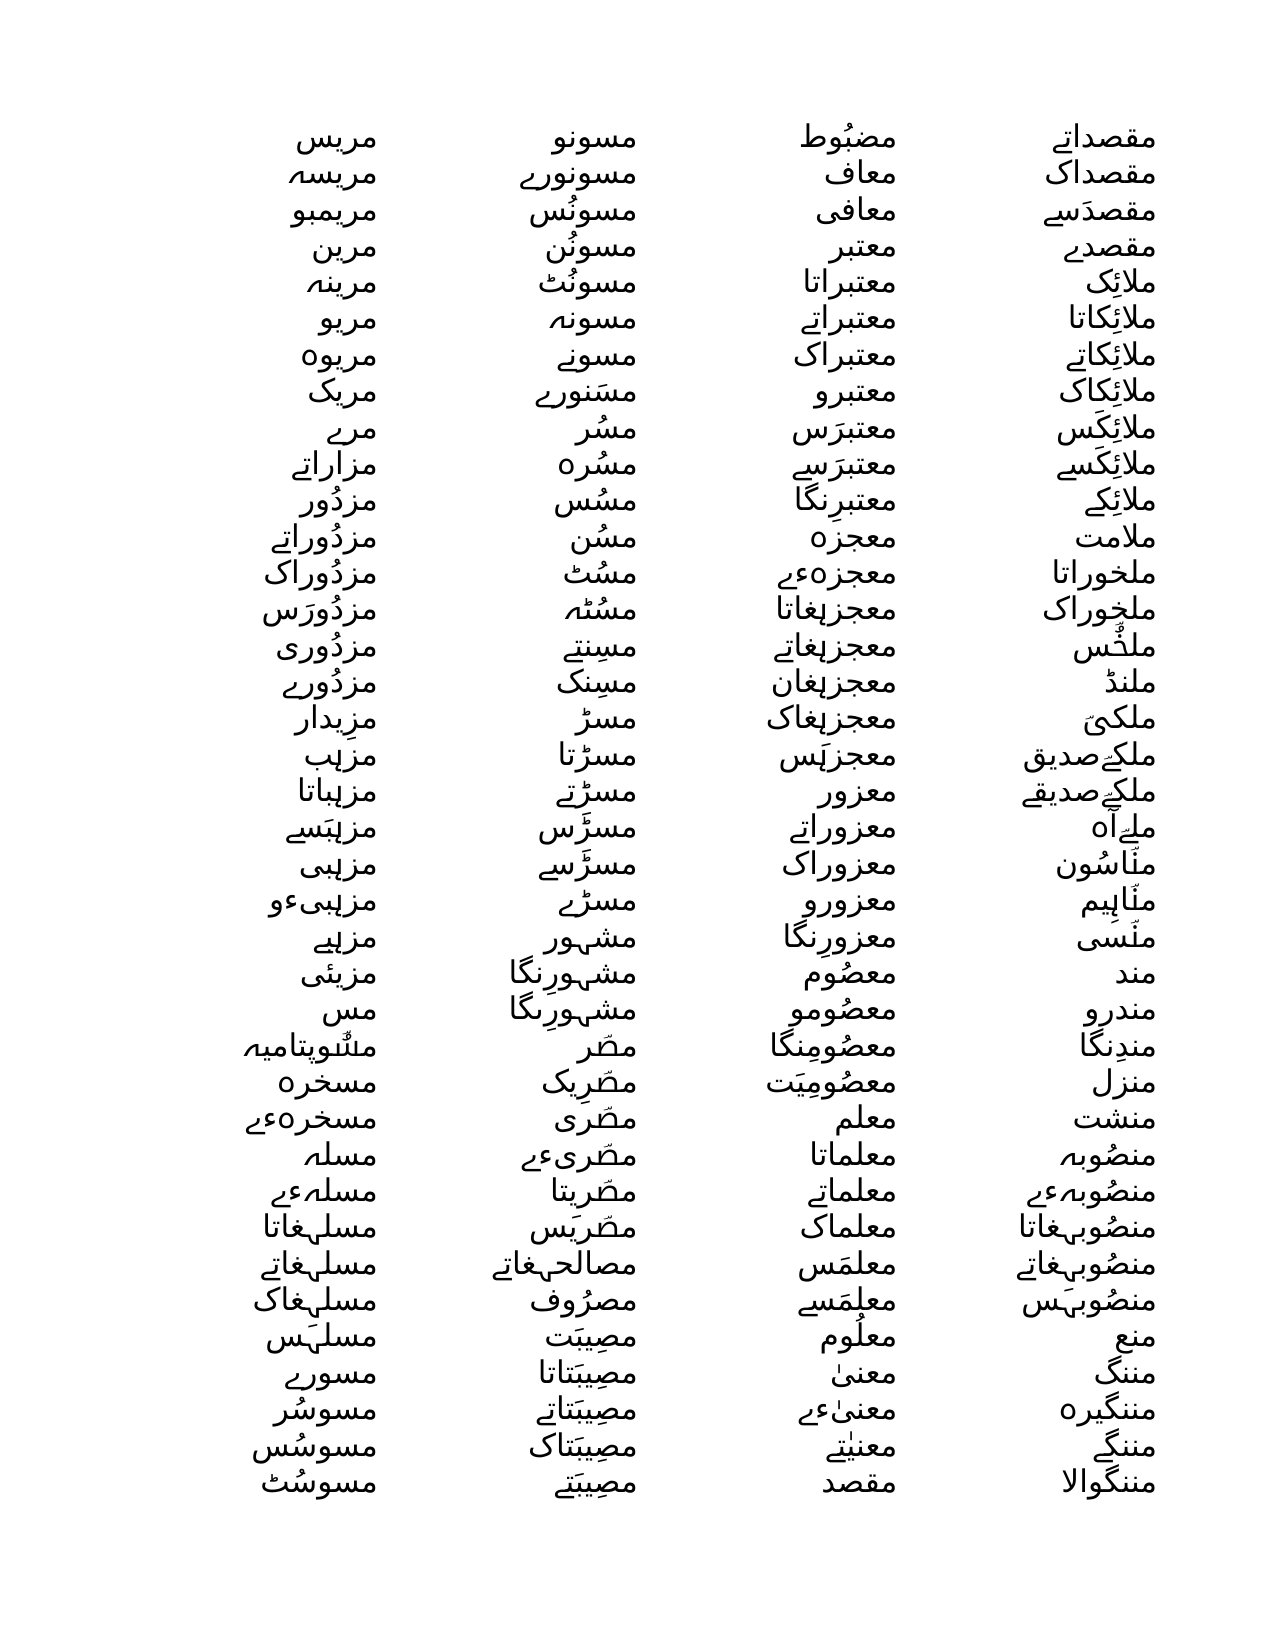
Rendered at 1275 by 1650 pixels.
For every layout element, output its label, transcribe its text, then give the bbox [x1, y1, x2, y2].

text مزہبی [118, 845, 378, 882]
text مسونے [378, 336, 637, 373]
text مسُرہ [378, 445, 637, 482]
text مند [897, 954, 1157, 991]
text معافی [637, 191, 897, 227]
text مندِنگا [897, 1027, 1157, 1063]
text مصالحہ​غاتے [378, 1245, 637, 1281]
text معتبرَسے [637, 445, 897, 482]
text مقصداتے [897, 118, 1157, 154]
text مسورے [118, 1354, 378, 1391]
text منصُوبہ​َس [897, 1281, 1157, 1318]
text مصؔری​تا [378, 1172, 637, 1209]
text مضبُوط [637, 118, 897, 154]
text مزہبَسے [118, 809, 378, 845]
text مشہورِںگا [378, 991, 637, 1027]
text مزِیدار [118, 700, 378, 736]
text ملخُؔس [897, 627, 1157, 663]
text مسونورے [378, 154, 637, 191]
text منؔسی [897, 918, 1157, 954]
text معصُومِیَت [637, 1063, 897, 1100]
text مریو [118, 300, 378, 336]
text مس [118, 991, 378, 1027]
text ملخوراک [897, 591, 1157, 627]
text مننگ [897, 1354, 1157, 1391]
text مسخرہ [118, 1063, 378, 1100]
text معتبرَس [637, 409, 897, 445]
text ملکیؔ [897, 700, 1157, 736]
text مسوسُر [118, 1391, 378, 1427]
text معتبراتے [637, 300, 897, 336]
text ملامت [897, 518, 1157, 554]
text مسلہ​ءے [118, 1172, 378, 1209]
text معزورِنگا [637, 918, 897, 954]
text معنیٰ​ءے [637, 1391, 897, 1427]
text مصِیبَت [378, 1318, 637, 1354]
text معجزہ​غاک [637, 700, 897, 736]
text معصُومو [637, 991, 897, 1027]
text مشہورِنگا [378, 954, 637, 991]
text مسُن [378, 518, 637, 554]
text مننگ​والا [897, 1463, 1157, 1499]
text ملائِکے [897, 482, 1157, 518]
text منصُوبہ​ءے [897, 1172, 1157, 1209]
text ملنڈ [897, 663, 1157, 700]
text مقصدَسے [897, 191, 1157, 227]
text مریسہ [118, 154, 378, 191]
text معزوراتے [637, 809, 897, 845]
text مصِیبَتاتے [378, 1391, 637, 1427]
text ملائِکَس [897, 409, 1157, 445]
text مسِنتے [378, 627, 637, 663]
text معتبراتا [637, 263, 897, 300]
text مریمبو [118, 191, 378, 227]
text ملائِکاک [897, 373, 1157, 409]
text مسڑ [378, 700, 637, 736]
text معتبر [637, 227, 897, 263]
text مریوہ [118, 336, 378, 373]
text مقصد [637, 1463, 897, 1499]
text معلماتا [637, 1136, 897, 1172]
text مزدُوراک [118, 554, 378, 591]
text معلم [637, 1100, 897, 1136]
text مسلہ​غاتا [118, 1209, 378, 1245]
text معنیٰ [637, 1354, 897, 1391]
text مصرُوف [378, 1281, 637, 1318]
text مزدُورے [118, 663, 378, 700]
text معصُوم [637, 954, 897, 991]
text معجزہ​غاتے [637, 627, 897, 663]
text مصؔر [378, 1027, 637, 1063]
text مندرو [897, 991, 1157, 1027]
text معلُوم [637, 1318, 897, 1354]
text ملخوراتا [897, 554, 1157, 591]
text مشہور [378, 918, 637, 954]
text مریس [118, 118, 378, 154]
text مزاراتے [118, 445, 378, 482]
text ملائِکاتے [897, 336, 1157, 373]
text مزہباتا [118, 772, 378, 809]
text مصِیبَتے [378, 1463, 637, 1499]
text مرین [118, 227, 378, 263]
text مسڑے [378, 882, 637, 918]
text مسُٹ [378, 554, 637, 591]
text مصِیبَتاتا [378, 1354, 637, 1391]
text مصؔری​ءے [378, 1136, 637, 1172]
text مسُر [378, 409, 637, 445]
text معلماتے [637, 1172, 897, 1209]
text مصِیبَتاک [378, 1427, 637, 1463]
text مزدُوری [118, 627, 378, 663]
text معلمَس [637, 1245, 897, 1281]
text مصؔرِیک [378, 1063, 637, 1100]
text مریک [118, 373, 378, 409]
text ملائِکَسے [897, 445, 1157, 482]
text منصُوبہ​غاتا [897, 1209, 1157, 1245]
text معتبرو [637, 373, 897, 409]
text ملائِک [897, 263, 1157, 300]
text منشت [897, 1100, 1157, 1136]
text معجزہ​غاتا [637, 591, 897, 627]
text ملےؔ​آہ [897, 809, 1157, 845]
text معلماک [637, 1209, 897, 1245]
text مزہبے [118, 918, 378, 954]
text مسونُس [378, 191, 637, 227]
text مسونُٹ [378, 263, 637, 300]
text مصؔری [378, 1100, 637, 1136]
text مرینہ [118, 263, 378, 300]
text مسِنک [378, 663, 637, 700]
text مسونُن [378, 227, 637, 263]
text مسلہ​غاتے [118, 1245, 378, 1281]
text منع [897, 1318, 1157, 1354]
text منؔاہِیم [897, 882, 1157, 918]
text مزیئی [118, 954, 378, 991]
text مزدُورَس [118, 591, 378, 627]
text مسوسُٹ [118, 1463, 378, 1499]
text منؔاسُون [897, 845, 1157, 882]
text معزوراک [637, 845, 897, 882]
text مسڑتا [378, 736, 637, 772]
text ملکےؔ​صدیق [897, 736, 1157, 772]
text مسُٹہ [378, 591, 637, 627]
text معتبراک [637, 336, 897, 373]
text مسخرہ​ءے [118, 1100, 378, 1136]
text معزورو [637, 882, 897, 918]
text مسُس [378, 482, 637, 518]
text ملائِکاتا [897, 300, 1157, 336]
text مسلہ​َس [118, 1318, 378, 1354]
text معاف [637, 154, 897, 191]
text مسڑَس [378, 809, 637, 845]
text معجزہ​غان [637, 663, 897, 700]
text مرے [118, 409, 378, 445]
text مسونہ [378, 300, 637, 336]
text معلمَسے [637, 1281, 897, 1318]
text مسلہ [118, 1136, 378, 1172]
text منزل [897, 1063, 1157, 1100]
text معتبرِنگا [637, 482, 897, 518]
text مقصدے [897, 227, 1157, 263]
text معنیٰ​تے [637, 1427, 897, 1463]
text مسَنورے [378, 373, 637, 409]
text مسلہ​غاک [118, 1281, 378, 1318]
text معزور [637, 772, 897, 809]
text مسونو [378, 118, 637, 154]
text مننگیرہ [897, 1391, 1157, 1427]
text مزدُوراتے [118, 518, 378, 554]
text ملکےؔ​صدیقے [897, 772, 1157, 809]
text مننگے [897, 1427, 1157, 1463]
text معجزہ​ءے [637, 554, 897, 591]
text مزہبی​ءو [118, 882, 378, 918]
text معجزہ [637, 518, 897, 554]
text مسُؔوپتامیہ [118, 1027, 378, 1063]
text منصُوبہ [897, 1136, 1157, 1172]
text معصُومِنگا [637, 1027, 897, 1063]
text معجزہ​َس [637, 736, 897, 772]
text مزدُور [118, 482, 378, 518]
text مسڑَسے [378, 845, 637, 882]
text مسوسُس [118, 1427, 378, 1463]
text مسڑتے [378, 772, 637, 809]
text مزہب [118, 736, 378, 772]
text منصُوبہ​غاتے [897, 1245, 1157, 1281]
text مصؔری​َس [378, 1209, 637, 1245]
text مقصداک [897, 154, 1157, 191]
